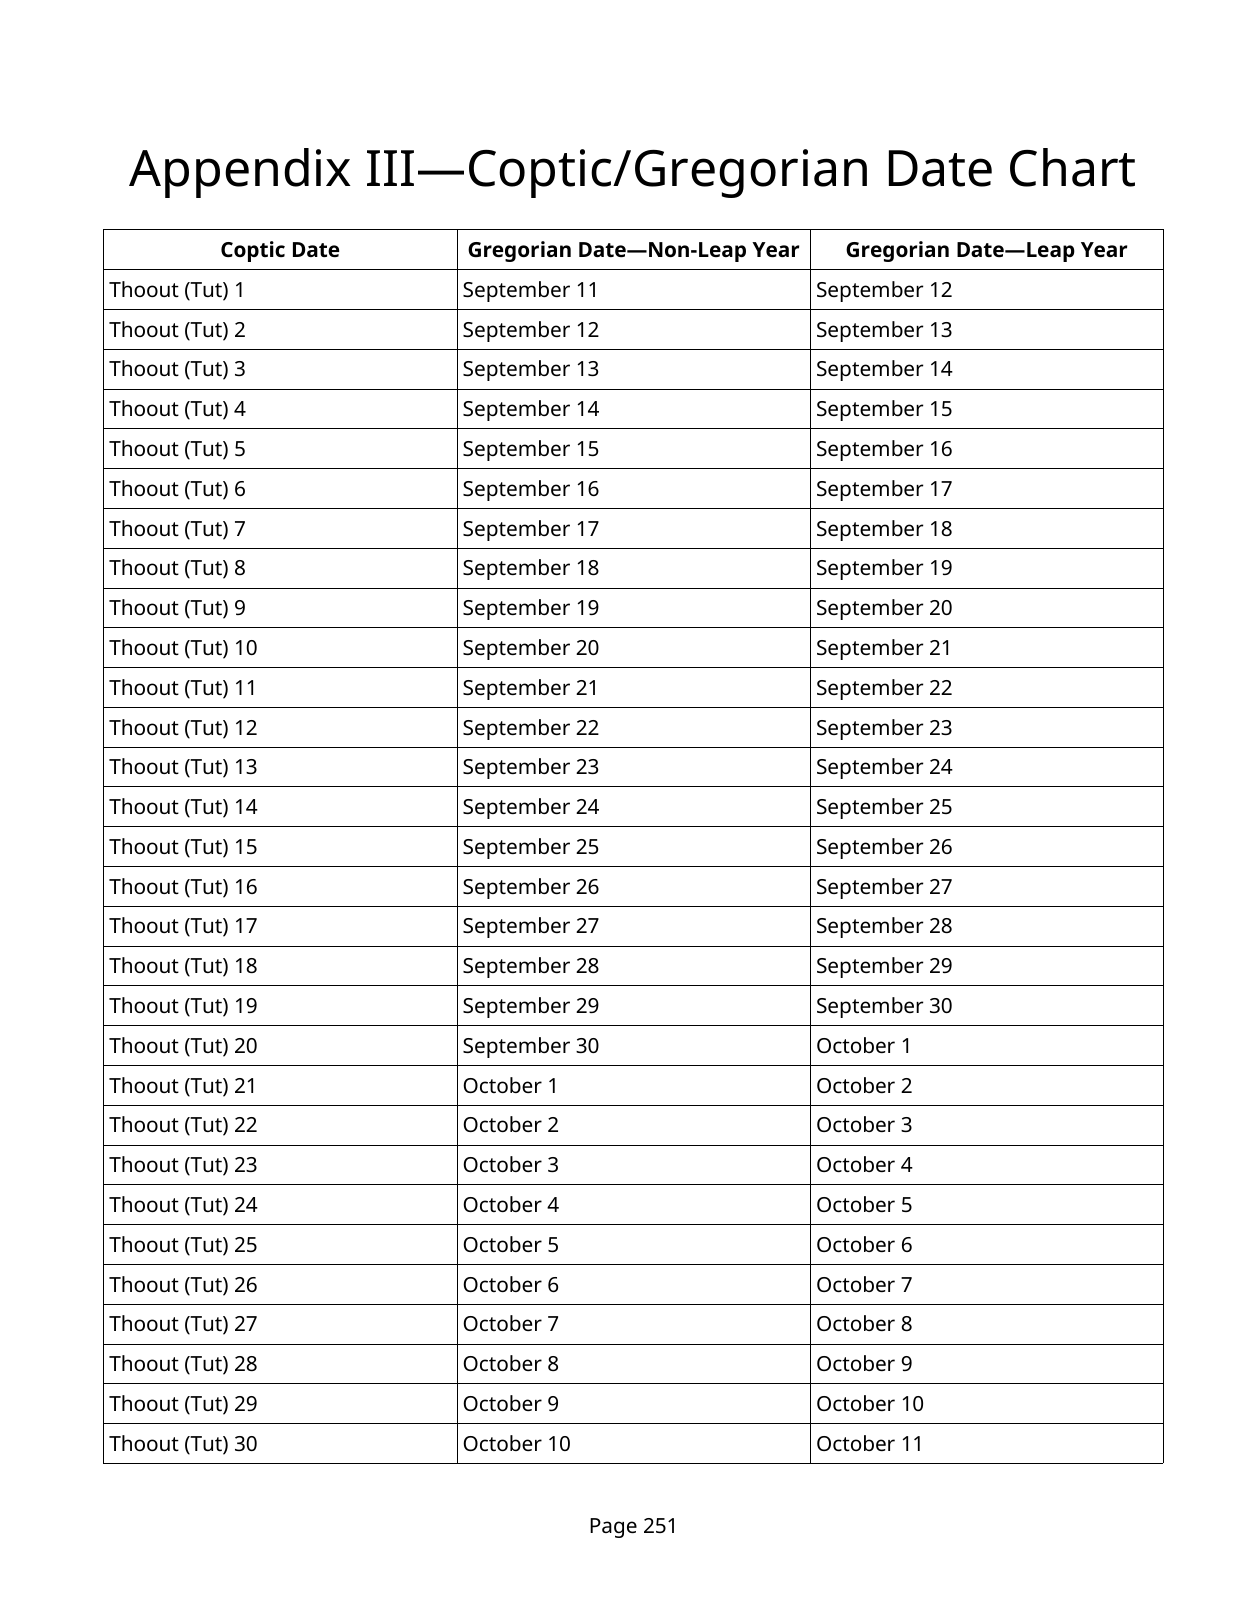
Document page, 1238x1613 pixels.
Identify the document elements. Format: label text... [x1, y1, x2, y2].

table_cell September 16 [811, 429, 1163, 468]
table_cell October 3 [458, 1146, 810, 1184]
table_cell September 30 [458, 1026, 810, 1065]
table_cell October 1 [811, 1026, 1163, 1065]
table_cell Thoout (Tut) 16 [104, 867, 457, 906]
table_cell Thoout (Tut) 28 [104, 1345, 457, 1383]
table_cell October 6 [458, 1265, 810, 1304]
table_cell September 20 [811, 589, 1163, 627]
table_cell Thoout (Tut) 5 [104, 429, 457, 468]
table_cell September 13 [811, 310, 1163, 349]
table_cell Thoout (Tut) 18 [104, 947, 457, 985]
table_cell October 5 [811, 1185, 1163, 1224]
table_cell September 14 [811, 350, 1163, 389]
table_cell September 19 [811, 549, 1163, 588]
table_cell September 14 [458, 390, 810, 428]
table_cell September 20 [458, 628, 810, 667]
table_header Coptic Date [104, 230, 457, 269]
table_cell Thoout (Tut) 9 [104, 589, 457, 627]
table_cell September 27 [458, 907, 810, 946]
table_cell September 25 [458, 827, 810, 866]
table_cell Thoout (Tut) 30 [104, 1424, 457, 1463]
table_cell September 13 [458, 350, 810, 389]
table_cell Thoout (Tut) 15 [104, 827, 457, 866]
table_cell September 23 [811, 708, 1163, 747]
table_cell Thoout (Tut) 23 [104, 1146, 457, 1184]
text Appendix III—Coptic/Gregorian Date Chart [103, 133, 1163, 201]
table_cell September 17 [811, 469, 1163, 508]
table_cell October 5 [458, 1225, 810, 1264]
table_cell Thoout (Tut) 8 [104, 549, 457, 588]
table_cell October 9 [811, 1345, 1163, 1383]
table_cell September 21 [458, 668, 810, 707]
table_cell Thoout (Tut) 10 [104, 628, 457, 667]
table_cell October 2 [458, 1106, 810, 1145]
table_cell September 29 [811, 947, 1163, 985]
table_cell September 26 [458, 867, 810, 906]
table_cell September 15 [811, 390, 1163, 428]
table_cell September 21 [811, 628, 1163, 667]
table_cell September 28 [811, 907, 1163, 946]
table_cell September 29 [458, 986, 810, 1025]
table_cell September 26 [811, 827, 1163, 866]
table_cell September 11 [458, 270, 810, 309]
table_cell October 9 [458, 1384, 810, 1423]
table_cell October 2 [811, 1066, 1163, 1105]
table_cell Thoout (Tut) 2 [104, 310, 457, 349]
table_cell Thoout (Tut) 26 [104, 1265, 457, 1304]
table_cell Thoout (Tut) 17 [104, 907, 457, 946]
table_cell October 8 [458, 1345, 810, 1383]
table_cell October 10 [458, 1424, 810, 1463]
table_cell September 22 [811, 668, 1163, 707]
table_header Gregorian Date—Non-Leap Year [458, 230, 810, 269]
table_cell September 16 [458, 469, 810, 508]
table_cell September 24 [458, 787, 810, 826]
table_cell Thoout (Tut) 4 [104, 390, 457, 428]
table_header Gregorian Date—Leap Year [811, 230, 1163, 269]
table_cell Thoout (Tut) 12 [104, 708, 457, 747]
table_cell October 8 [811, 1305, 1163, 1344]
table_cell October 3 [811, 1106, 1163, 1145]
table_cell September 24 [811, 748, 1163, 786]
table_cell Thoout (Tut) 11 [104, 668, 457, 707]
table_cell Thoout (Tut) 13 [104, 748, 457, 786]
table_cell October 4 [458, 1185, 810, 1224]
table_cell Thoout (Tut) 19 [104, 986, 457, 1025]
table_cell Thoout (Tut) 7 [104, 509, 457, 548]
table_cell October 4 [811, 1146, 1163, 1184]
table_cell October 11 [811, 1424, 1163, 1463]
table_cell Thoout (Tut) 3 [104, 350, 457, 389]
table_cell September 22 [458, 708, 810, 747]
table_cell Thoout (Tut) 22 [104, 1106, 457, 1145]
table_cell Thoout (Tut) 14 [104, 787, 457, 826]
table_cell September 25 [811, 787, 1163, 826]
table_cell October 10 [811, 1384, 1163, 1423]
table_cell September 27 [811, 867, 1163, 906]
table_cell September 23 [458, 748, 810, 786]
table_cell Thoout (Tut) 21 [104, 1066, 457, 1105]
table_cell Thoout (Tut) 1 [104, 270, 457, 309]
table_cell Thoout (Tut) 20 [104, 1026, 457, 1065]
table_cell September 28 [458, 947, 810, 985]
table_cell October 1 [458, 1066, 810, 1105]
table_cell September 30 [811, 986, 1163, 1025]
table_cell Thoout (Tut) 27 [104, 1305, 457, 1344]
table_cell September 12 [811, 270, 1163, 309]
table_cell October 7 [811, 1265, 1163, 1304]
table_cell September 18 [458, 549, 810, 588]
table_cell Thoout (Tut) 24 [104, 1185, 457, 1224]
table_cell October 7 [458, 1305, 810, 1344]
table_cell September 18 [811, 509, 1163, 548]
table_cell September 17 [458, 509, 810, 548]
table_cell Thoout (Tut) 25 [104, 1225, 457, 1264]
table_cell Thoout (Tut) 6 [104, 469, 457, 508]
table_cell September 15 [458, 429, 810, 468]
table_cell October 6 [811, 1225, 1163, 1264]
table_cell Thoout (Tut) 29 [104, 1384, 457, 1423]
table_cell September 12 [458, 310, 810, 349]
table_cell September 19 [458, 589, 810, 627]
